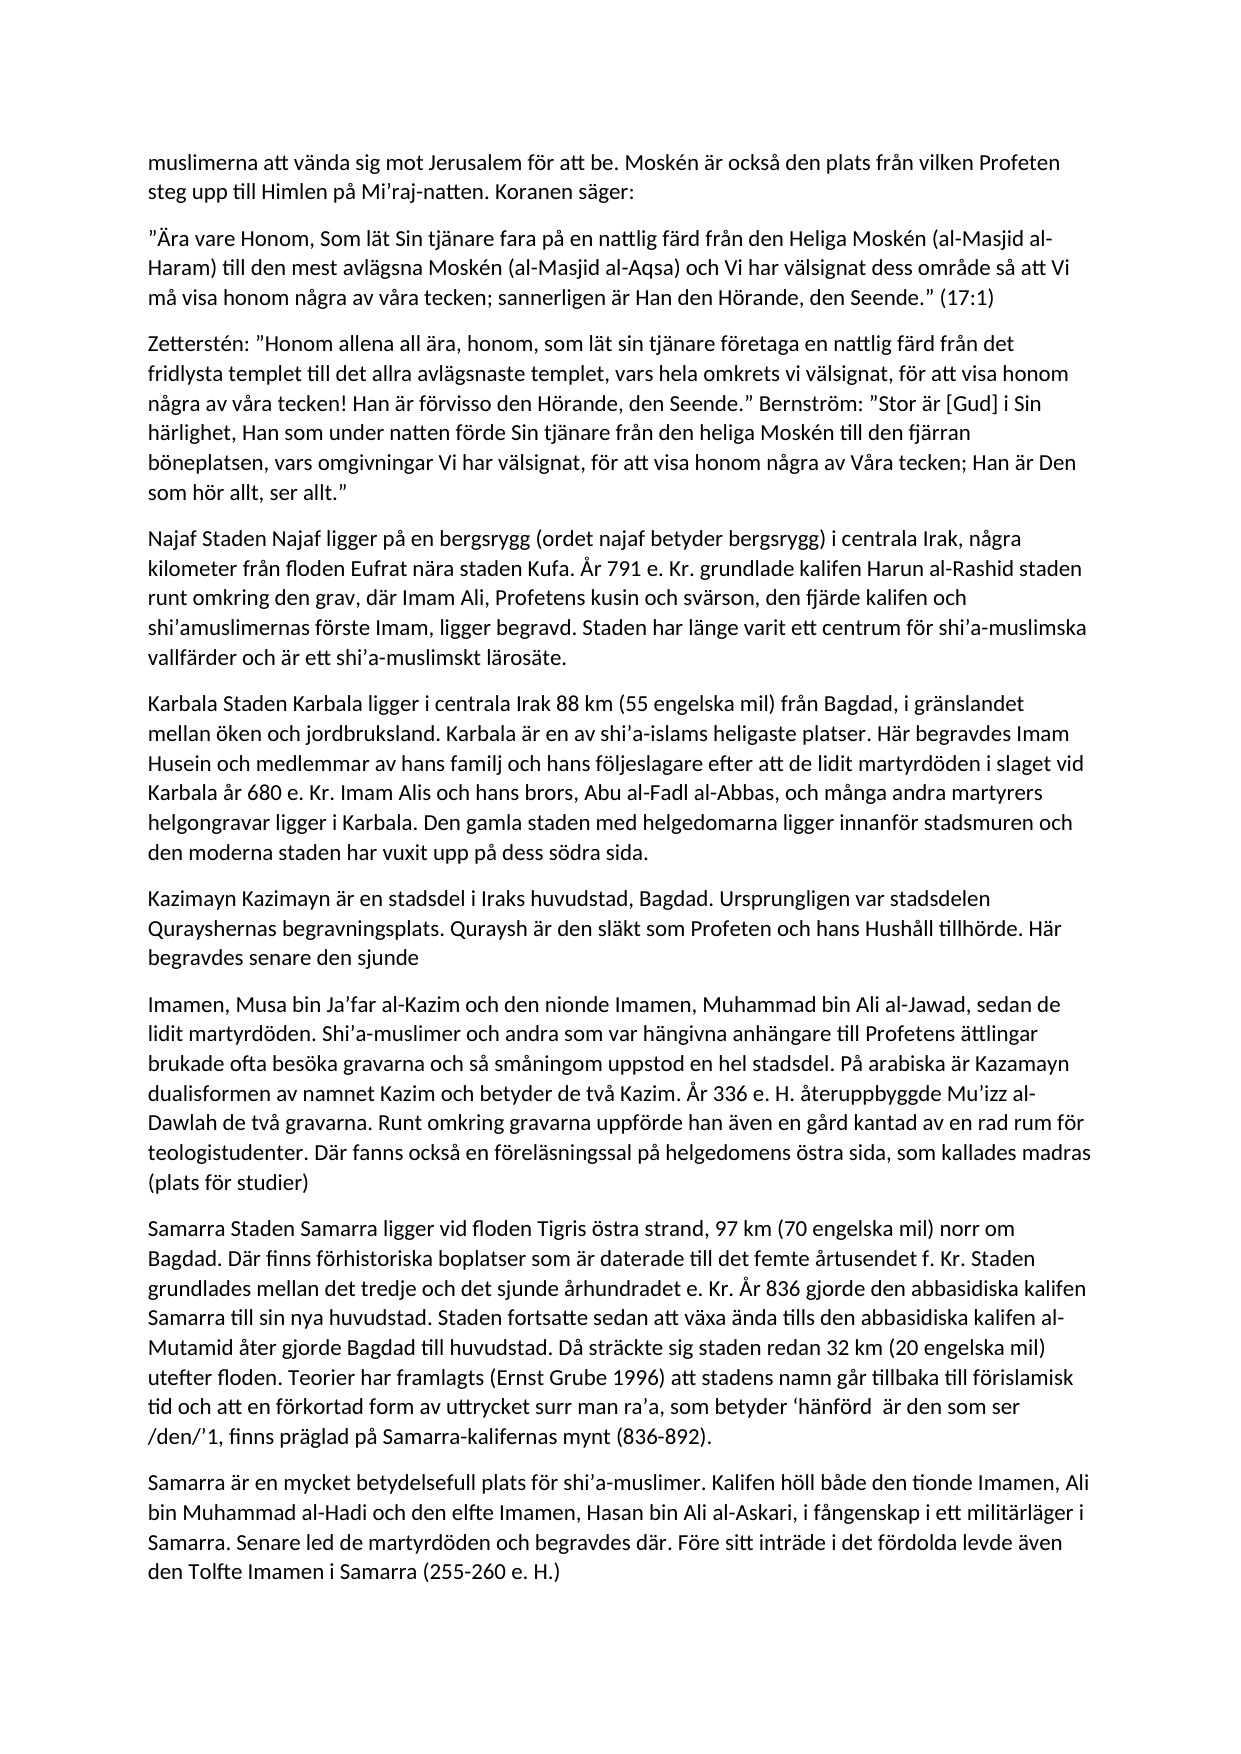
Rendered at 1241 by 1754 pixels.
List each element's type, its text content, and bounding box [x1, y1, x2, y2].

text Samarra är en mycket betydelsefull plats för shi’a-muslimer. Kalifen höll både den tionde Imamen, Ali bin Muhammad al-Hadi och den elfte Imamen, Hasan bin Ali al-Askari, i fångenskap i ett militärläger i Samarra. Senare led de martyrdöden och begravdes där. Före sitt inträde i det fördolda levde även den Tolfte Imamen i Samarra (255-260 e. H.) [148, 1468, 1093, 1586]
text ”Ära vare Honom, Som lät Sin tjänare fara på en nattlig färd från den Heliga Moskén (al-Masjid al-Haram) till den mest avlägsna Moskén (al-Masjid al-Aqsa) och Vi har välsignat dess område så att Vi må visa honom några av våra tecken; sannerligen är Han den Hörande, den Seende.” (17:1) [148, 224, 1093, 311]
text Najaf Staden Najaf ligger på en bergsrygg (ordet najaf betyder bergsrygg) i centrala Irak, några kilometer från floden Eufrat nära staden Kufa. År 791 e. Kr. grundlade kalifen Harun al-Rashid staden runt omkring den grav, där Imam Ali, Profetens kusin och svärson, den fjärde kalifen och shi’amuslimernas förste Imam, ligger begravd. Staden har länge varit ett centrum för shi’a-muslimska vallfärder och är ett shi’a-muslimskt lärosäte. [148, 524, 1093, 671]
text Karbala Staden Karbala ligger i centrala Irak 88 km (55 engelska mil) från Bagdad, i gränslandet mellan öken och jordbruksland. Karbala är en av shi’a-islams heligaste platser. Här begravdes Imam Husein och medlemmar av hans familj och hans följeslagare efter att de lidit martyrdöden i slaget vid Karbala år 680 e. Kr. Imam Alis och hans brors, Abu al-Fadl al-Abbas, och många andra martyrers helgongravar ligger i Karbala. Den gamla staden med helgedomarna ligger innanför stadsmuren och den moderna staden har vuxit upp på dess södra sida. [148, 689, 1093, 866]
text Kazimayn Kazimayn är en stadsdel i Iraks huvudstad, Bagdad. Ursprungligen var stadsdelen Qurayshernas begravningsplats. Quraysh är den släkt som Profeten och hans Hushåll tillhörde. Här begravdes senare den sjunde [148, 884, 1093, 971]
text Samarra Staden Samarra ligger vid floden Tigris östra strand, 97 km (70 engelska mil) norr om Bagdad. Där finns förhistoriska boplatser som är daterade till det femte årtusendet f. Kr. Staden grundlades mellan det tredje och det sjunde århundradet e. Kr. År 836 gjorde den abbasidiska kalifen Samarra till sin nya huvudstad. Staden fortsatte sedan att växa ända tills den abbasidiska kalifen al-Mutamid åter gjorde Bagdad till huvudstad. Då sträckte sig staden redan 32 km (20 engelska mil) utefter floden. Teorier har framlagts (Ernst Grube 1996) att stadens namn går tillbaka till förislamisk tid och att en förkortad form av uttrycket surr man ra’a, som betyder ‘hänförd är den som ser /den/’1, finns präglad på Samarra-kalifernas mynt (836-892). [148, 1214, 1093, 1450]
text Imamen, Musa bin Ja’far al-Kazim och den nionde Imamen, Muhammad bin Ali al-Jawad, sedan de lidit martyrdöden. Shi’a-muslimer och andra som var hängivna anhängare till Profetens ättlingar brukade ofta besöka gravarna och så småningom uppstod en hel stadsdel. På arabiska är Kazamayn dualisformen av namnet Kazim och betyder de två Kazim. År 336 e. H. återuppbyggde Mu’izz al-Dawlah de två gravarna. Runt omkring gravarna uppförde han även en gård kantad av en rad rum för teologistudenter. Där fanns också en föreläsningssal på helgedomens östra sida, som kallades madras (plats för studier) [148, 990, 1093, 1196]
text muslimerna att vända sig mot Jerusalem för att be. Moskén är också den plats från vilken Profeten steg upp till Himlen på Mi’raj-natten. Koranen säger: [148, 148, 1093, 205]
text Zetterstén: ”Honom allena all ära, honom, som lät sin tjänare företaga en nattlig färd från det fridlysta templet till det allra avlägsnaste templet, vars hela omkrets vi välsignat, för att visa honom några av våra tecken! Han är förvisso den Hörande, den Seende.” Bernström: ”Stor är [Gud] i Sin härlighet, Han som under natten förde Sin tjänare från den heliga Moskén till den fjärran böneplatsen, vars omgivningar Vi har välsignat, för att visa honom några av Våra tecken; Han är Den som hör allt, ser allt.” [148, 329, 1093, 506]
